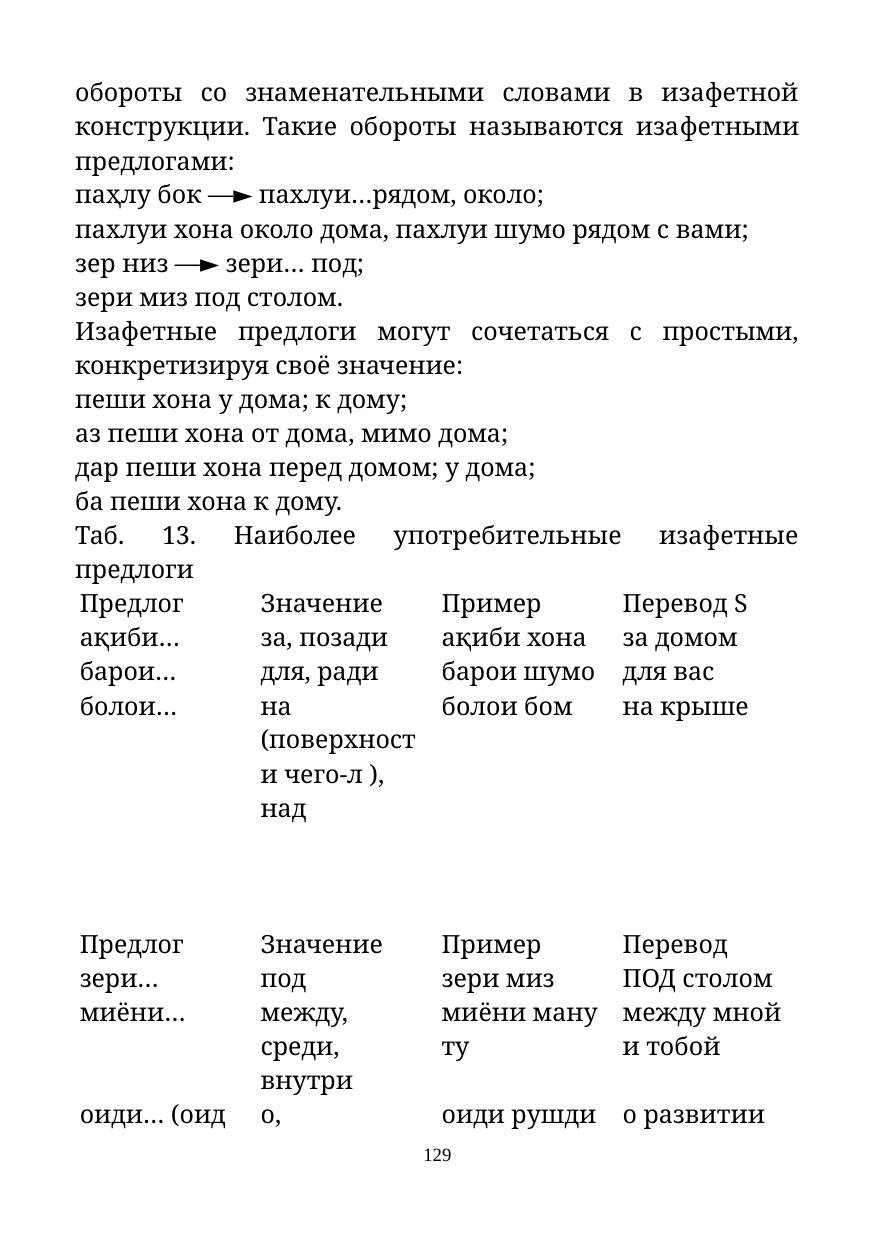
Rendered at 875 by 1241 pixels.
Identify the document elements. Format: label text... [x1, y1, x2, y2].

table_cell на (поверхности чего-л ), над [256, 688, 437, 824]
text паҳлу бок —► пахлуи…рядом, около; [75, 177, 799, 211]
table_cell зери миз [437, 961, 618, 995]
table_header Пример [437, 927, 618, 961]
table_cell между мной и тобой [618, 995, 799, 1097]
table_cell за, позади [256, 620, 437, 654]
table_cell миёни ману ту [437, 995, 618, 1097]
table_cell под [256, 961, 437, 995]
table_cell миёни… [75, 995, 256, 1097]
table_cell барои шумо [437, 654, 618, 688]
table_header Перевод S [618, 586, 799, 620]
table_header Значение [256, 586, 437, 620]
text дар пеши хона перед домом; у дома; [75, 450, 799, 484]
text зери миз под столом. [75, 279, 799, 313]
table_cell для, ради [256, 654, 437, 688]
text Таб. 13. Наиболее употребительные изафетные предлоги [75, 518, 799, 586]
table_cell ақиби… [75, 620, 256, 654]
table_cell зери… [75, 961, 256, 995]
table_cell о развитии [618, 1097, 799, 1131]
table_cell для вас [618, 654, 799, 688]
text зер низ —► зери… под; [75, 245, 799, 279]
table_header Пример [437, 586, 618, 620]
table_header Перевод [618, 927, 799, 961]
table_cell на крыше [618, 688, 799, 824]
table_cell болои бом [437, 688, 618, 824]
text пахлуи хона около дома, пахлуи шумо рядом с вами; [75, 211, 799, 245]
table_cell оиди… (оид [75, 1097, 256, 1131]
text аз пеши хона от дома, мимо дома; [75, 416, 799, 450]
table_cell ақиби хона [437, 620, 618, 654]
table_cell за домом [618, 620, 799, 654]
text ба пеши хона к дому. [75, 484, 799, 518]
table_cell оиди рушди [437, 1097, 618, 1131]
text пеши хона у дома; к дому; [75, 382, 799, 416]
table_cell барои… [75, 654, 256, 688]
text обороты со знаменательными словами в изафетной конструкции. Такие обороты называются иза­фетными предлогами: [75, 75, 799, 177]
text Изафетные предлоги могут сочетаться с простыми, конкретизируя своё значение: [75, 313, 799, 382]
table_header Предлог [75, 586, 256, 620]
table_cell болои… [75, 688, 256, 824]
table_cell между, среди, внутри [256, 995, 437, 1097]
table_cell о, [256, 1097, 437, 1131]
table_header [75, 824, 799, 858]
table_header Предлог [75, 927, 256, 961]
table_cell ПОД столом [618, 961, 799, 995]
table_header Значение [256, 927, 437, 961]
